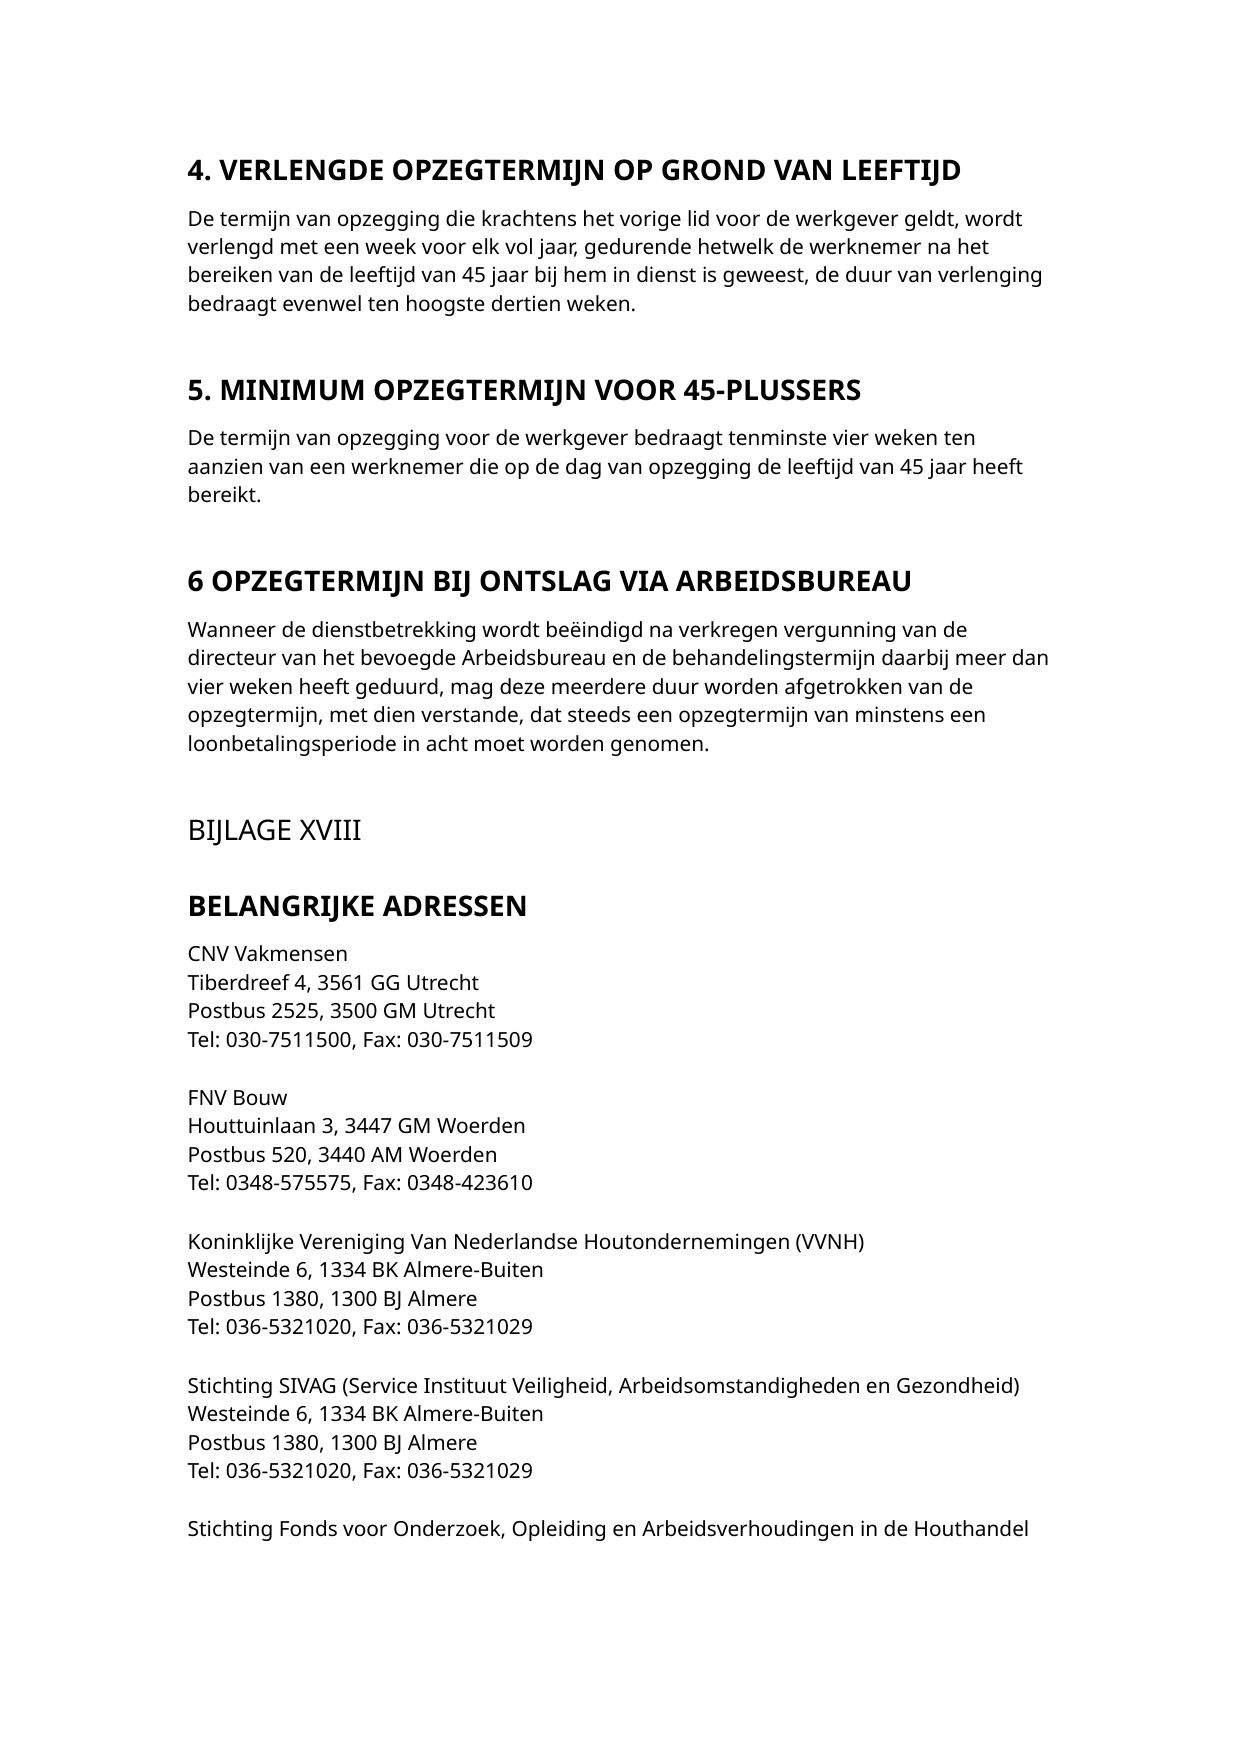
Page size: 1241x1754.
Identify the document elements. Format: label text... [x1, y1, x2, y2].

text Tiberdreef 4, 3561 GG Utrecht [187, 968, 1053, 996]
text Wanneer de dienstbetrekking wordt beëindigd na verkregen vergunning van de directeur van het bevoegde Arbeidsbureau en de behandelingstermijn daarbij meer dan vier weken heeft geduurd, mag deze meerdere duur worden afgetrokken van de opzegtermijn, met dien verstande, dat steeds een opzegtermijn van minstens een loonbetalingsperiode in acht moet worden genomen. [187, 615, 1053, 757]
text Koninklijke Vereniging Van Nederlandse Houtondernemingen (VVNH) [187, 1227, 1053, 1255]
text CNV Vakmensen [187, 939, 1053, 968]
text Postbus 1380, 1300 BJ Almere [187, 1428, 1053, 1456]
text Westeinde 6, 1334 BK Almere-Buiten [187, 1255, 1053, 1284]
text Tel: 036-5321020, Fax: 036-5321029 [187, 1312, 1053, 1341]
subtitle 4. VERLENGDE OPZEGTERMIJN OP GROND VAN LEEFTIJD [187, 150, 1053, 189]
text Stichting SIVAG (Service Instituut Veiligheid, Arbeidsomstandigheden en Gezondheid) [187, 1371, 1053, 1399]
text Stichting Fonds voor Onderzoek, Opleiding en Arbeidsverhoudingen in de Houthandel [187, 1514, 1053, 1543]
subtitle BIJLAGE XVIII [187, 810, 1053, 848]
subtitle BELANGRIJKE ADRESSEN [187, 886, 1053, 924]
text FNV Bouw [187, 1083, 1053, 1112]
text Tel: 036-5321020, Fax: 036-5321029 [187, 1456, 1053, 1484]
text Tel: 030-7511500, Fax: 030-7511509 [187, 1025, 1053, 1053]
text Postbus 520, 3440 AM Woerden [187, 1140, 1053, 1168]
text Postbus 1380, 1300 BJ Almere [187, 1284, 1053, 1312]
text Houttuinlaan 3, 3447 GM Woerden [187, 1112, 1053, 1140]
text De termijn van opzegging voor de werkgever bedraagt tenminste vier weken ten aanzien van een werknemer die op de dag van opzegging de leeftijd van 45 jaar heeft bereikt. [187, 423, 1053, 509]
text De termijn van opzegging die krachtens het vorige lid voor de werkgever geldt, wordt verlengd met een week voor elk vol jaar, gedurende hetwelk de werknemer na het bereiken van de leeftijd van 45 jaar bij hem in dienst is geweest, de duur van verlenging bedraagt evenwel ten hoogste dertien weken. [187, 204, 1053, 317]
text Westeinde 6, 1334 BK Almere-Buiten [187, 1399, 1053, 1428]
subtitle 5. MINIMUM OPZEGTERMIJN VOOR 45-PLUSSERS [187, 370, 1053, 408]
subtitle 6 OPZEGTERMIJN BIJ ONTSLAG VIA ARBEIDSBUREAU [187, 561, 1053, 600]
text Postbus 2525, 3500 GM Utrecht [187, 996, 1053, 1025]
text Tel: 0348-575575, Fax: 0348-423610 [187, 1168, 1053, 1197]
